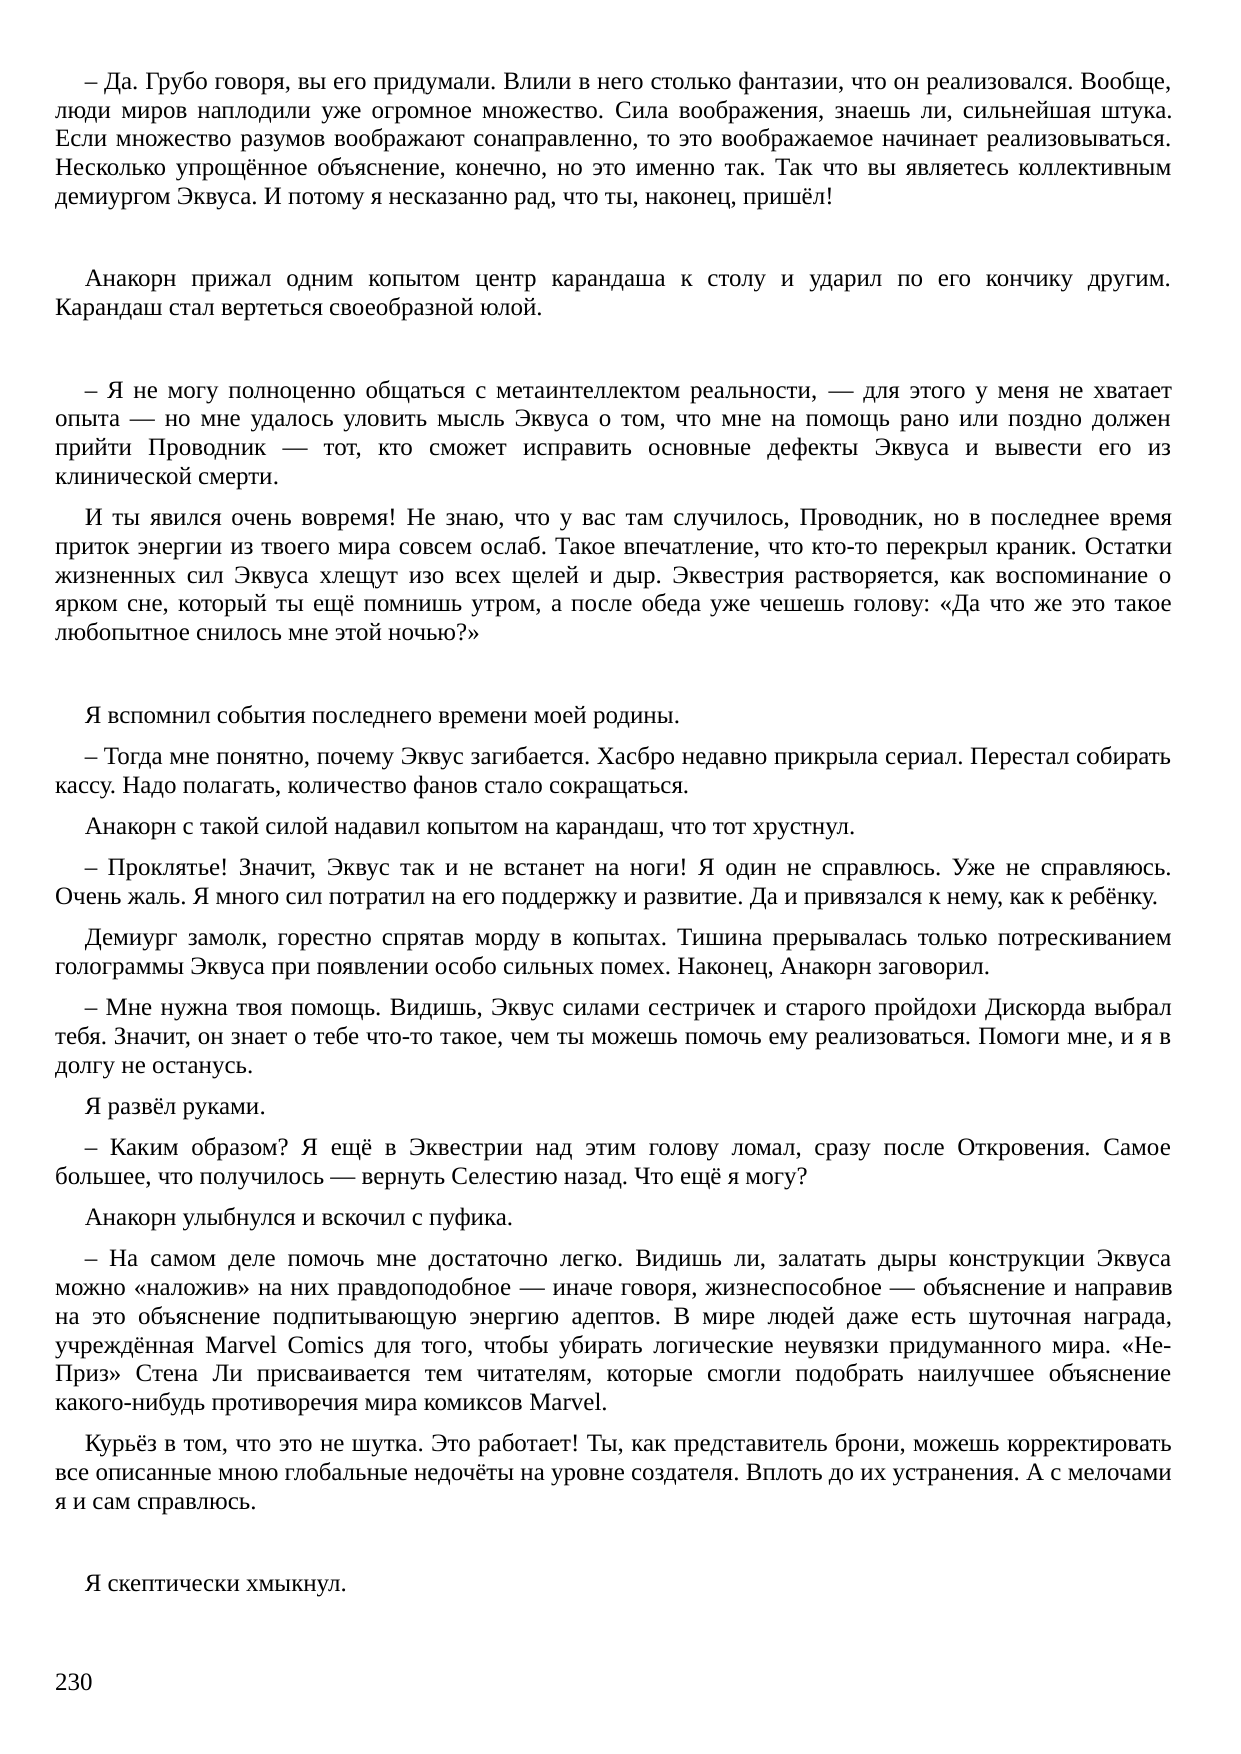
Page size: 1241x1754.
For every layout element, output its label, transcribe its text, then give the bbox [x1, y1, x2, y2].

text И ты явился очень вовремя! Не знаю, что у вас там случилось, Проводник, но в последнее время приток энергии из твоего мира совсем ослаб. Такое впечатление, что кто-то перекрыл краник. Остатки жизненных сил Эквуса хлещут изо всех щелей и дыр. Эквестрия растворяется, как воспоминание о ярком сне, который ты ещё помнишь утром, а после обеда уже чешешь голову: «Да что же это такое любопытное снилось мне этой ночью?» [55, 502, 1173, 646]
text – Тогда мне понятно, почему Эквус загибается. Хасбро недавно прикрыла сериал. Перестал собирать кассу. Надо полагать, количество фанов стало сокращаться. [55, 741, 1173, 798]
text – Каким образом? Я ещё в Эквестрии над этим голову ломал, сразу после Откровения. Самое большее, что получилось — вернуть Селестию назад. Что ещё я могу? [55, 1132, 1173, 1190]
text Я вспомнил события последнего времени моей родины. [55, 700, 1173, 728]
text Демиург замолк, горестно спрятав морду в копытах. Тишина прерывалась только потрескиванием голограммы Эквуса при появлении особо сильных помех. Наконец, Анакорн заговорил. [55, 922, 1173, 980]
text Анакорн с такой силой надавил копытом на карандаш, что тот хрустнул. [55, 811, 1173, 840]
text – Да. Грубо говоря, вы его придумали. Влили в него столько фантазии, что он реализовался. Вообще, люди миров наплодили уже огромное множество. Сила воображения, знаешь ли, сильнейшая штука. Если множество разумов воображают сонаправленно, то это воображаемое начинает реализовываться. Несколько упрощённое объяснение, конечно, но это именно так. Так что вы являетесь коллективным демиургом Эквуса. И потому я несказанно рад, что ты, наконец, пришёл! [55, 66, 1173, 210]
text Анакорн прижал одним копытом центр карандаша к столу и ударил по его кончику другим. Карандаш стал вертеться своеобразной юлой. [55, 263, 1173, 321]
text – Мне нужна твоя помощь. Видишь, Эквус силами сестричек и старого пройдохи Дискорда выбрал тебя. Значит, он знает о тебе что-то такое, чем ты можешь помочь ему реализоваться. Помоги мне, и я в долгу не останусь. [55, 992, 1173, 1078]
text Курьёз в том, что это не шутка. Это работает! Ты, как представитель брони, можешь корректировать все описанные мною глобальные недочёты на уровне создателя. Вплоть до их устранения. А с мелочами я и сам справлюсь. [55, 1428, 1173, 1515]
text Анакорн улыбнулся и вскочил с пуфика. [55, 1202, 1173, 1231]
text Я скептически хмыкнул. [55, 1568, 1173, 1597]
text Я развёл руками. [55, 1091, 1173, 1120]
text – Я не могу полноценно общаться с метаинтеллектом реальности, — для этого у меня не хватает опыта — но мне удалось уловить мысль Эквуса о том, что мне на помощь рано или поздно должен прийти Проводник — тот, кто сможет исправить основные дефекты Эквуса и вывести его из клинической смерти. [55, 375, 1173, 490]
text – На самом деле помочь мне достаточно легко. Видишь ли, залатать дыры конструкции Эквуса можно «наложив» на них правдоподобное — иначе говоря, жизнеспособное — объяснение и направив на это объяснение подпитывающую энергию адептов. В мире людей даже есть шуточная награда, учреждённая Marvel Comics для того, чтобы убирать логические неувязки придуманного мира. «Не-Приз» Стена Ли присваивается тем читателям, которые смогли подобрать наилучшее объяснение какого-нибудь противоречия мира комиксов Marvel. [55, 1243, 1173, 1416]
text – Проклятье! Значит, Эквус так и не встанет на ноги! Я один не справлюсь. Уже не справляюсь. Очень жаль. Я много сил потратил на его поддержку и развитие. Да и привязался к нему, как к ребёнку. [55, 852, 1173, 910]
